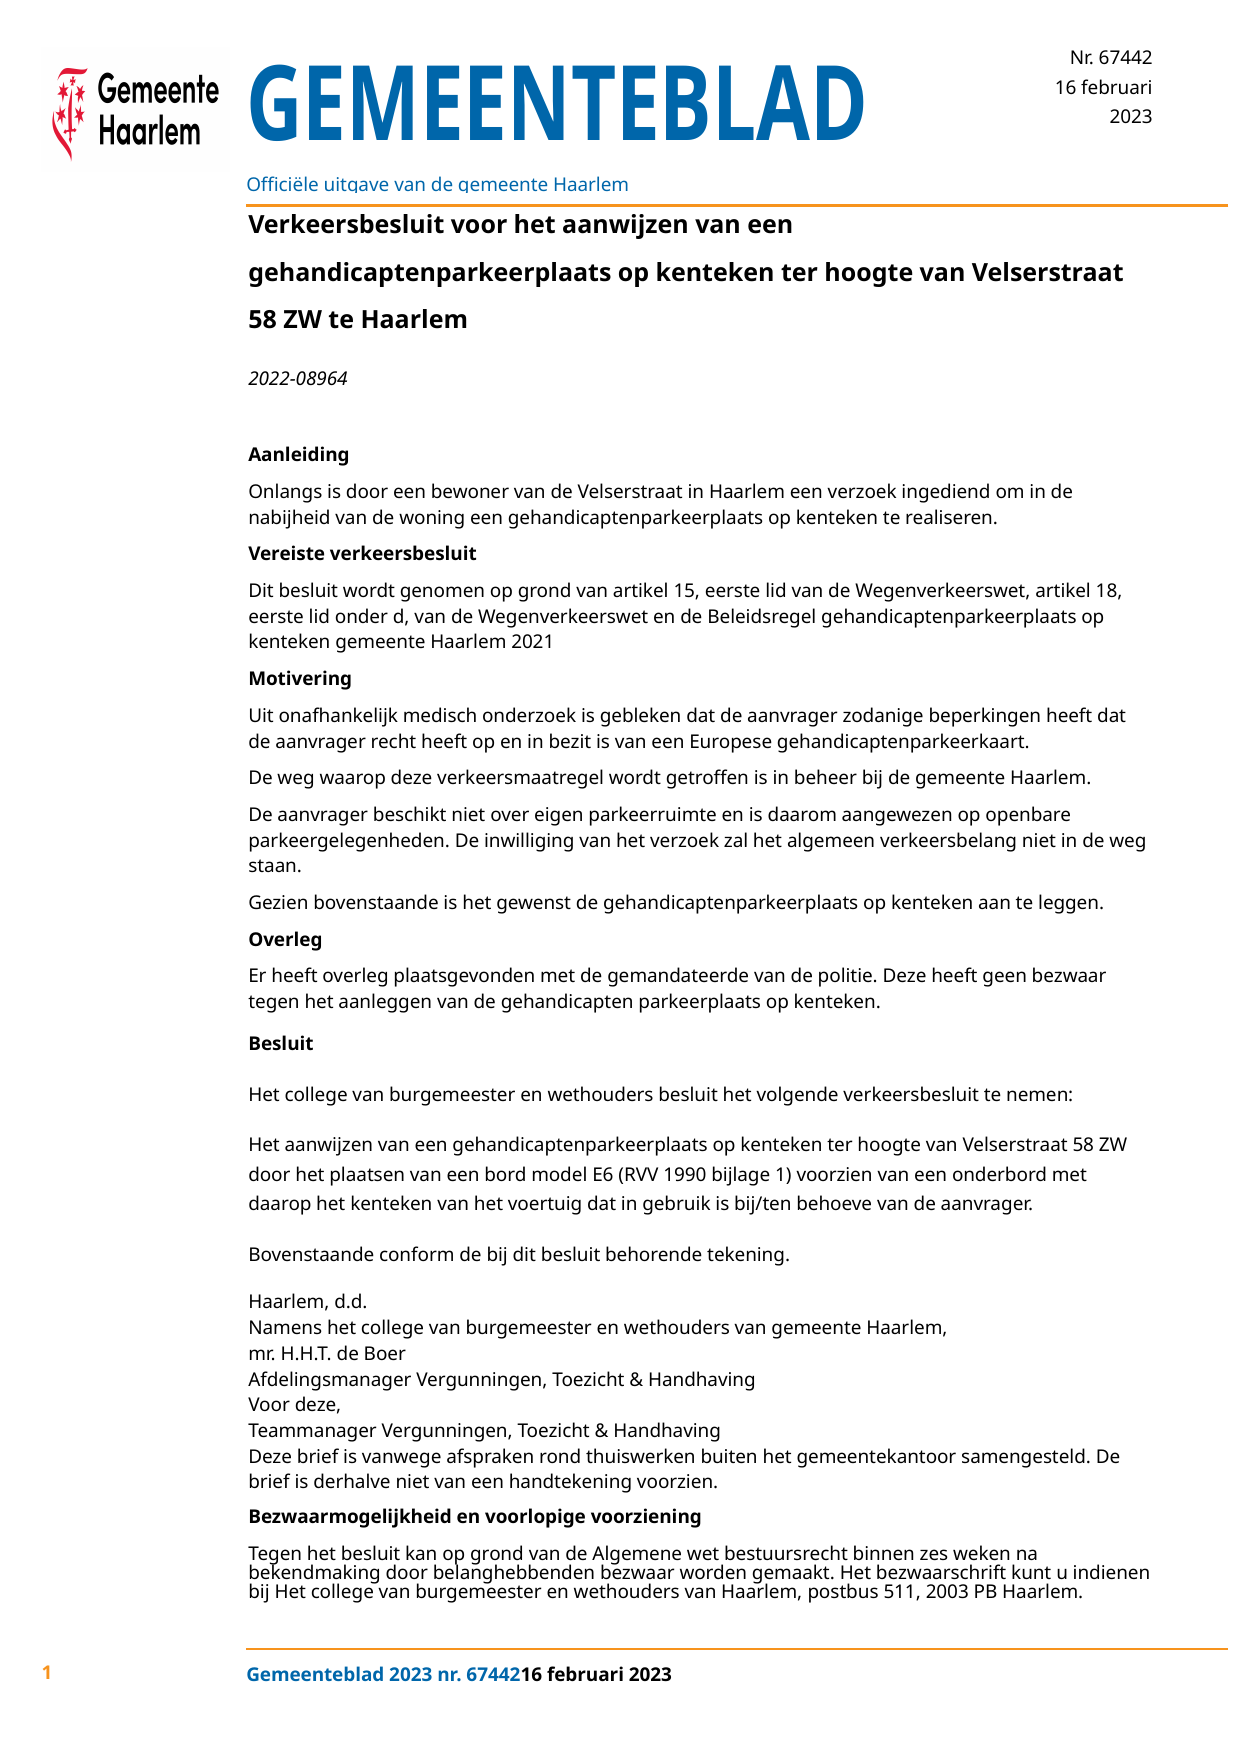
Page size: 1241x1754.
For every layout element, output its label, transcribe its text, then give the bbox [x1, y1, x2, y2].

text Verkeersbesluit voor het aanwijzen van een gehandicaptenparkeerplaats op kenteken ter hoogte van Velserstraat 58 ZW te Haarlem [248, 207, 1152, 336]
text Motivering [248, 665, 1152, 691]
text Afdelingsmanager Vergunningen, Toezicht & Handhaving [248, 1366, 1152, 1391]
text 2022-08964 [248, 366, 1152, 391]
text Voor deze, [248, 1391, 1152, 1417]
text Aanleiding [248, 442, 1152, 467]
text Het aanwijzen van een gehandicaptenparkeerplaats op kenteken ter hoogte van Velserstraat 58 ZW door het plaatsen van een bord model E6 (RVV 1990 bijlage 1) voorzien van een onderbord met daarop het kenteken van het voertuig dat in gebruik is bij/ten behoeve van de aanvrager. [248, 1131, 1152, 1216]
text Dit besluit wordt genomen op grond van artikel 15, eerste lid van de Wegenverkeerswet, artikel 18, eerste lid onder d, van de Wegenverkeerswet en de Beleidsregel gehandicaptenparkeerplaats op kenteken gemeente Haarlem 2021 [248, 577, 1152, 654]
text Gezien bovenstaande is het gewenst de gehandicaptenparkeerplaats op kenteken aan te leggen. [248, 889, 1152, 915]
text Vereiste verkeersbesluit [248, 541, 1152, 566]
text Er heeft overleg plaatsgevonden met de gemandateerde van de politie. Deze heeft geen bezwaar tegen het aanleggen van de gehandicapten parkeerplaats op kenteken. [248, 963, 1152, 1014]
text Bovenstaande conform de bij dit besluit behorende tekening. [248, 1241, 1152, 1266]
text Overleg [248, 926, 1152, 952]
picture [41, 47, 231, 172]
text Teammanager Vergunningen, Toezicht & Handhaving [248, 1417, 1152, 1443]
text mr. H.H.T. de Boer [248, 1340, 1152, 1366]
text Haarlem, d.d. [248, 1288, 1152, 1314]
text Onlangs is door een bewoner van de Velserstraat in Haarlem een verzoek ingediend om in de nabijheid van de woning een gehandicaptenparkeerplaats op kenteken te realiseren. [248, 478, 1152, 530]
text Besluit [248, 1030, 1152, 1056]
text De aanvrager beschikt niet over eigen parkeerruimte en is daarom aangewezen op openbare parkeergelegenheden. De inwilliging van het verzoek zal het algemeen verkeersbelang niet in de weg staan. [248, 801, 1152, 878]
text Bezwaarmogelijkheid en voorlopige voorziening [248, 1508, 1152, 1527]
text Tegen het besluit kan op grond van de Algemene wet bestuursrecht binnen zes weken na bekendmaking door belanghebbenden bezwaar worden gemaakt. Het bezwaarschrift kunt u indienen bij Het college van burgemeester en wethouders van Haarlem, postbus 511, 2003 PB Haarlem. [248, 1545, 1152, 1603]
text Het college van burgemeester en wethouders besluit het volgende verkeersbesluit te nemen: [248, 1081, 1152, 1106]
text Namens het college van burgemeester en wethouders van gemeente Haarlem, [248, 1314, 1152, 1340]
text De weg waarop deze verkeersmaatregel wordt getroffen is in beheer bij de gemeente Haarlem. [248, 764, 1152, 790]
text Deze brief is vanwege afspraken rond thuiswerken buiten het gemeentekantoor samengesteld. De brief is derhalve niet van een handtekening voorzien. [248, 1443, 1152, 1494]
text Uit onafhankelijk medisch onderzoek is gebleken dat de aanvrager zodanige beperkingen heeft dat de aanvrager recht heeft op en in bezit is van een Europese gehandicaptenparkeerkaart. [248, 702, 1152, 753]
